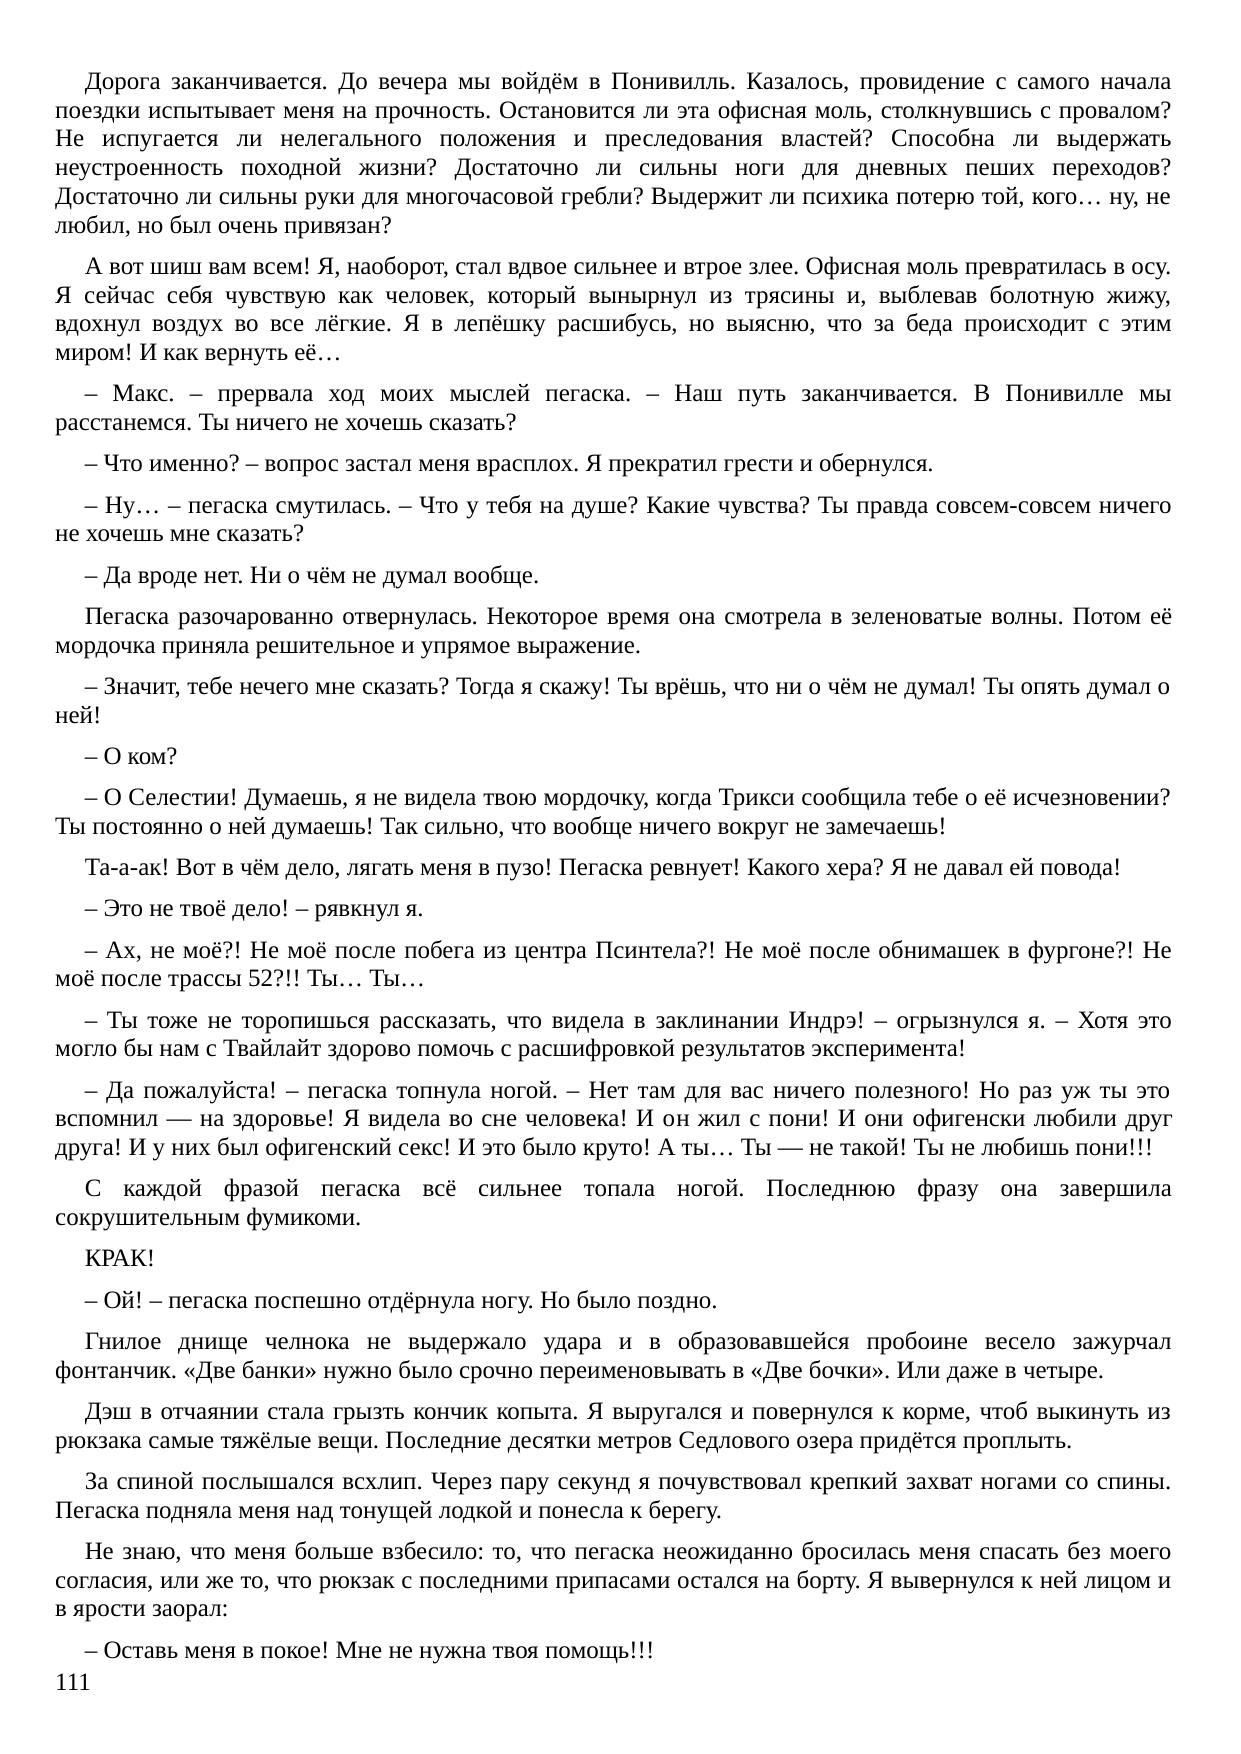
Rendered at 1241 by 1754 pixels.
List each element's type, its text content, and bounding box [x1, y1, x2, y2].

text – Да пожалуйста! – пегаска топнула ногой. – Нет там для вас ничего полезного! Но раз уж ты это вспомнил — на здоровье! Я видела во сне человека! И он жил с пони! И они офигенски любили друг друга! И у них был офигенский секс! И это было круто! А ты… Ты — не такой! Ты не любишь пони!!! [55, 1075, 1173, 1161]
text Дэш в отчаянии стала грызть кончик копыта. Я выругался и повернулся к корме, чтоб выкинуть из рюкзака самые тяжёлые вещи. Последние десятки метров Седлового озера придётся проплыть. [55, 1396, 1173, 1453]
text – Ах, не моё?! Не моё после побега из центра Псинтела?! Не моё после обнимашек в фургоне?! Не моё после трассы 52?!! Ты… Ты… [55, 935, 1173, 992]
text Та-а-ак! Вот в чём дело, лягать меня в пузо! Пегаска ревнует! Какого хера? Я не давал ей повода! [55, 852, 1173, 881]
text – О ком? [55, 741, 1173, 770]
text – Ты тоже не торопишься рассказать, что видела в заклинании Индрэ! – огрызнулся я. – Хотя это могло бы нам с Твайлайт здорово помочь с расшифровкой результатов эксперимента! [55, 1005, 1173, 1062]
text – О Селестии! Думаешь, я не видела твою мордочку, когда Трикси сообщила тебе о её исчезновении? Ты постоянно о ней думаешь! Так сильно, что вообще ничего вокруг не замечаешь! [55, 782, 1173, 840]
text – Оставь меня в покое! Мне не нужна твоя помощь!!! [55, 1635, 1173, 1663]
text Гнилое днище челнока не выдержало удара и в образовавшейся пробоине весело зажурчал фонтанчик. «Две банки» нужно было срочно переименовывать в «Две бочки». Или даже в четыре. [55, 1326, 1173, 1383]
text – Да вроде нет. Ни о чём не думал вообще. [55, 560, 1173, 588]
text КРАК! [55, 1243, 1173, 1272]
text Не знаю, что меня больше взбесило: то, что пегаска неожиданно бросилась меня спасать без моего согласия, или же то, что рюкзак с последними припасами остался на борту. Я вывернулся к ней лицом и в ярости заорал: [55, 1536, 1173, 1622]
text Пегаска разочарованно отвернулась. Некоторое время она смотрела в зеленоватые волны. Потом её мордочка приняла решительное и упрямое выражение. [55, 601, 1173, 658]
text Дорога заканчивается. До вечера мы войдём в Понивилль. Казалось, провидение с самого начала поездки испытывает меня на прочность. Остановится ли эта офисная моль, столкнувшись с провалом? Не испугается ли нелегального положения и преследования властей? Способна ли выдержать неустроенность походной жизни? Достаточно ли сильны ноги для дневных пеших переходов? Достаточно ли сильны руки для многочасовой гребли? Выдержит ли психика потерю той, кого… ну, не любил, но был очень привязан? [55, 66, 1173, 238]
text А вот шиш вам всем! Я, наоборот, стал вдвое сильнее и втрое злее. Офисная моль превратилась в осу. Я сейчас себя чувствую как человек, который вынырнул из трясины и, выблевав болотную жижу, вдохнул воздух во все лёгкие. Я в лепёшку расшибусь, но выясню, что за беда происходит с этим миром! И как вернуть её… [55, 251, 1173, 366]
text – Это не твоё дело! – рявкнул я. [55, 893, 1173, 922]
text – Ну… – пегаска смутилась. – Что у тебя на душе? Какие чувства? Ты правда совсем-совсем ничего не хочешь мне сказать? [55, 490, 1173, 547]
text – Что именно? – вопрос застал меня врасплох. Я прекратил грести и обернулся. [55, 448, 1173, 477]
text С каждой фразой пегаска всё сильнее топала ногой. Последнюю фразу она завершила сокрушительным фумикоми. [55, 1173, 1173, 1231]
text – Макс. – прервала ход моих мыслей пегаска. – Наш путь заканчивается. В Понивилле мы расстанемся. Ты ничего не хочешь сказать? [55, 378, 1173, 436]
text – Значит, тебе нечего мне сказать? Тогда я скажу! Ты врёшь, что ни о чём не думал! Ты опять думал о ней! [55, 671, 1173, 728]
text За спиной послышался всхлип. Через пару секунд я почувствовал крепкий захват ногами со спины. Пегаска подняла меня над тонущей лодкой и понесла к берегу. [55, 1466, 1173, 1523]
text – Ой! – пегаска поспешно отдёрнула ногу. Но было поздно. [55, 1285, 1173, 1313]
